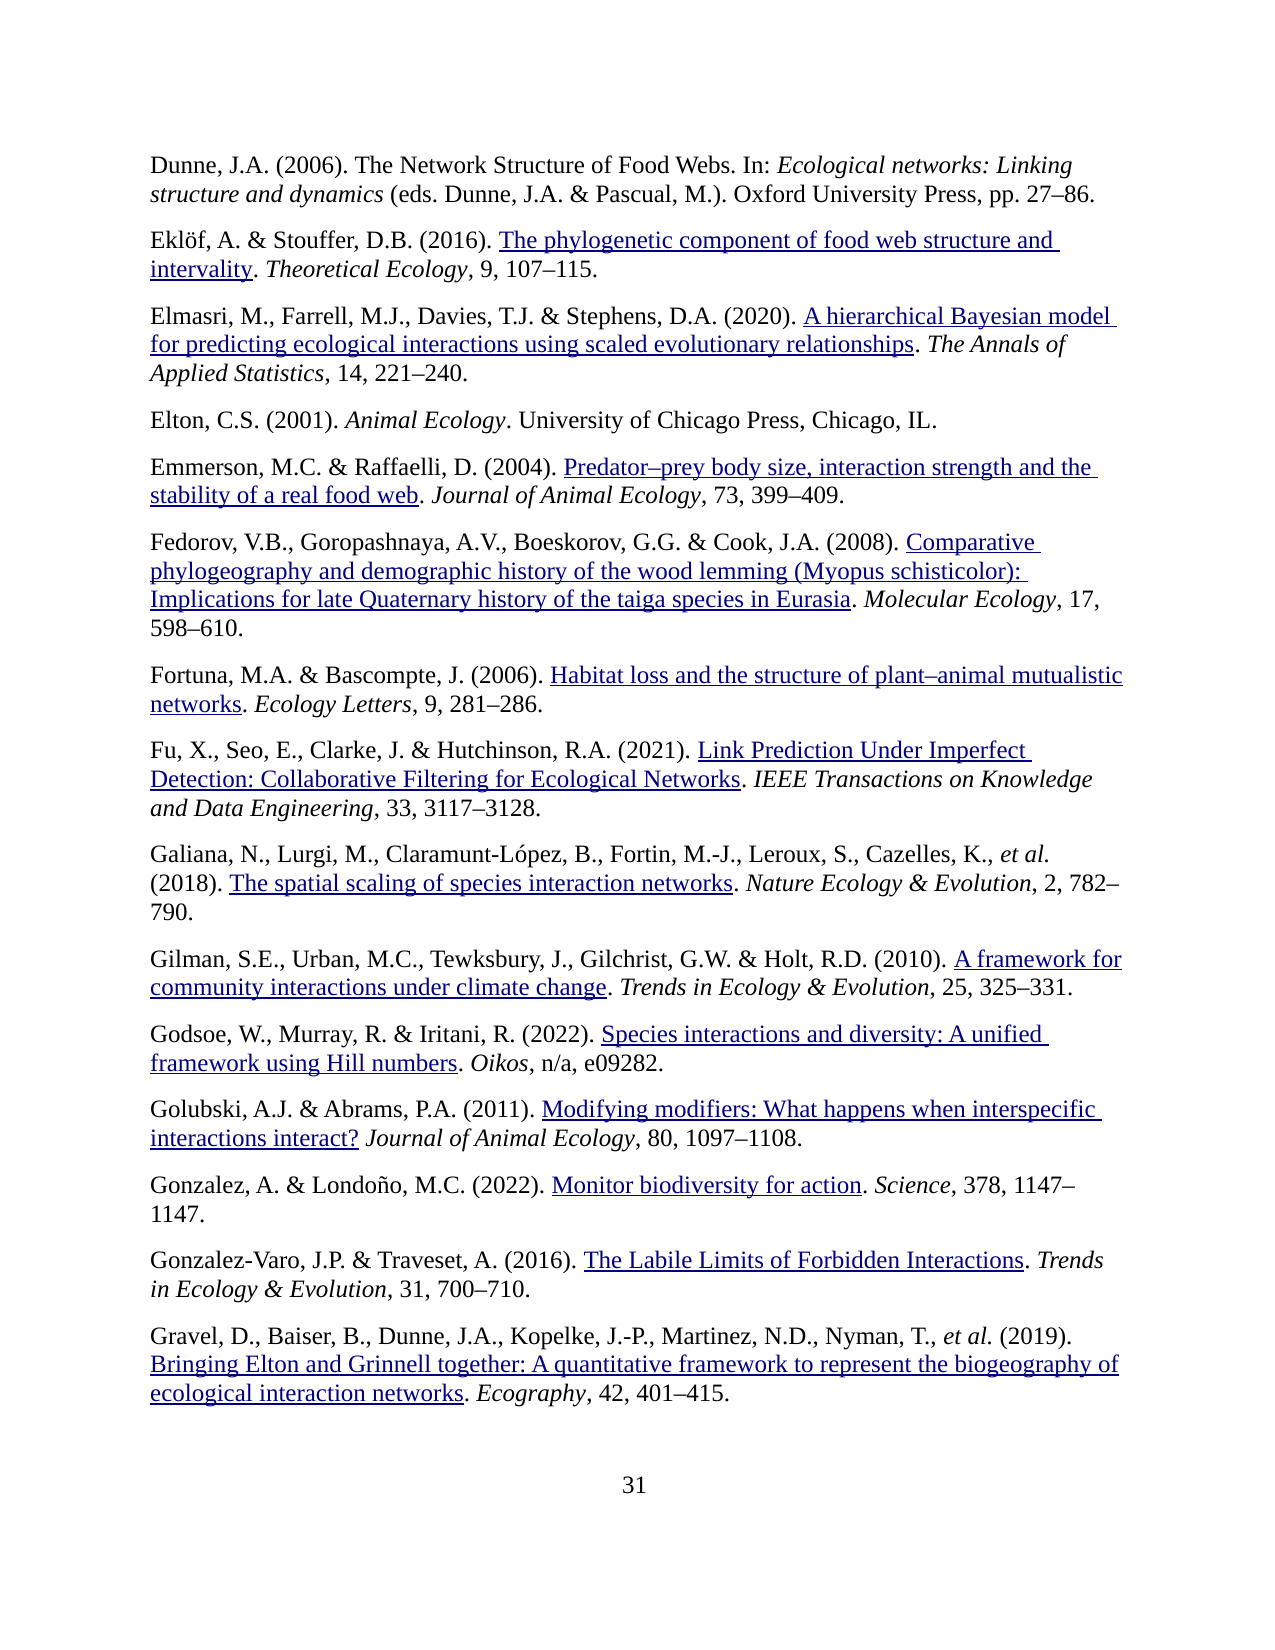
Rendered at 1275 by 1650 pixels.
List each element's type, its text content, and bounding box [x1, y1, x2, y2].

text Gravel, D., Baiser, B., Dunne, J.A., Kopelke, J.-P., Martinez, N.D., Nyman, T., et al. (2019). Bringing Elton and Grinnell together: A quantitative framework to represent the biogeography of ecological interaction networks. Ecography, 42, 401–415. [150, 1321, 1125, 1407]
text Golubski, A.J. & Abrams, P.A. (2011). Modifying modifiers: What happens when interspecific interactions interact? Journal of Animal Ecology, 80, 1097–1108. [150, 1094, 1125, 1152]
text Emmerson, M.C. & Raffaelli, D. (2004). Predator–prey body size, interaction strength and the stability of a real food web. Journal of Animal Ecology, 73, 399–409. [150, 452, 1125, 509]
text Gonzalez-Varo, J.P. & Traveset, A. (2016). The Labile Limits of Forbidden Interactions. Trends in Ecology & Evolution, 31, 700–710. [150, 1245, 1125, 1303]
text Elton, C.S. (2001). Animal Ecology. University of Chicago Press, Chicago, IL. [150, 405, 1125, 434]
text Dunne, J.A. (2006). The Network Structure of Food Webs. In: Ecological networks: Linking structure and dynamics (eds. Dunne, J.A. & Pascual, M.). Oxford University Press, pp. 27–86. [150, 150, 1125, 207]
text Fedorov, V.B., Goropashnaya, A.V., Boeskorov, G.G. & Cook, J.A. (2008). Comparative phylogeography and demographic history of the wood lemming (Myopus schisticolor): Implications for late Quaternary history of the taiga species in Eurasia. Molecular Ecology, 17, 598–610. [150, 527, 1125, 642]
text Eklöf, A. & Stouffer, D.B. (2016). The phylogenetic component of food web structure and intervality. Theoretical Ecology, 9, 107–115. [150, 225, 1125, 283]
text Elmasri, M., Farrell, M.J., Davies, T.J. & Stephens, D.A. (2020). A hierarchical Bayesian model for predicting ecological interactions using scaled evolutionary relationships. The Annals of Applied Statistics, 14, 221–240. [150, 301, 1125, 387]
text Godsoe, W., Murray, R. & Iritani, R. (2022). Species interactions and diversity: A unified framework using Hill numbers. Oikos, n/a, e09282. [150, 1019, 1125, 1077]
text Galiana, N., Lurgi, M., Claramunt-López, B., Fortin, M.-J., Leroux, S., Cazelles, K., et al. (2018). The spatial scaling of species interaction networks. Nature Ecology & Evolution, 2, 782–790. [150, 839, 1125, 926]
text Gonzalez, A. & Londoño, M.C. (2022). Monitor biodiversity for action. Science, 378, 1147–1147. [150, 1170, 1125, 1227]
text Fu, X., Seo, E., Clarke, J. & Hutchinson, R.A. (2021). Link Prediction Under Imperfect Detection: Collaborative Filtering for Ecological Networks. IEEE Transactions on Knowledge and Data Engineering, 33, 3117–3128. [150, 735, 1125, 822]
text Fortuna, M.A. & Bascompte, J. (2006). Habitat loss and the structure of plant–animal mutualistic networks. Ecology Letters, 9, 281–286. [150, 660, 1125, 717]
text Gilman, S.E., Urban, M.C., Tewksbury, J., Gilchrist, G.W. & Holt, R.D. (2010). A framework for community interactions under climate change. Trends in Ecology & Evolution, 25, 325–331. [150, 944, 1125, 1001]
